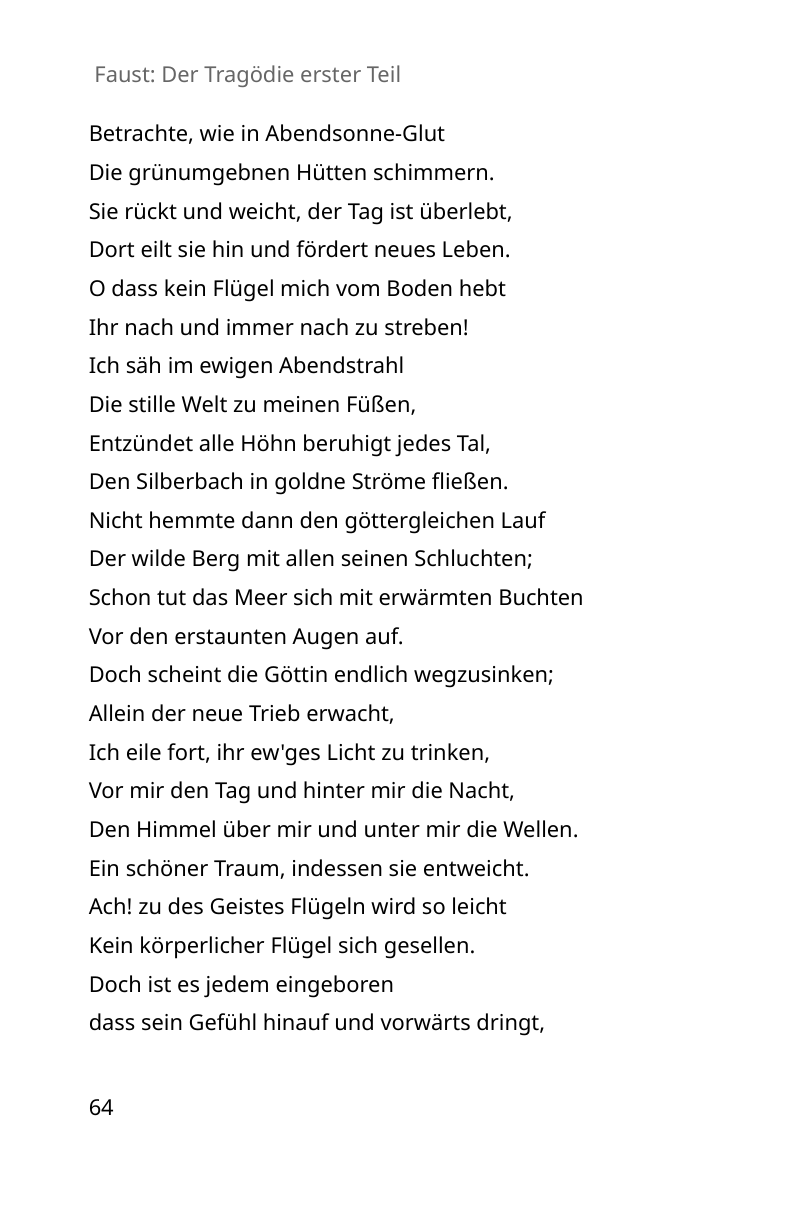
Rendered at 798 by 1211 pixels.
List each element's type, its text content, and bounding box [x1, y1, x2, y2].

text Betrachte, wie in Abendsonne-Glut Die grünumgebnen Hütten schimmern. Sie rückt und weicht, der Tag ist überlebt, Dort eilt sie hin und fördert neues Leben. O dass kein Flügel mich vom Boden hebt Ihr nach und immer nach zu streben! Ich säh im ewigen Abendstrahl Die stille Welt zu meinen Füßen, Entzündet alle Höhn beruhigt jedes Tal, Den Silberbach in goldne Ströme fließen. Nicht hemmte dann den göttergleichen Lauf Der wilde Berg mit allen seinen Schluchten; Schon tut das Meer sich mit erwärmten Buchten Vor den erstaunten Augen auf. Doch scheint die Göttin endlich wegzusinken; Allein der neue Trieb erwacht, Ich eile fort, ihr ew'ges Licht zu trinken, Vor mir den Tag und hinter mir die Nacht, Den Himmel über mir und unter mir die Wellen. Ein schöner Traum, indessen sie entweicht. Ach! zu des Geistes Flügeln wird so leicht Kein körperlicher Flügel sich gesellen. Doch ist es jedem eingeboren dass sein Gefühl hinauf und vorwärts dringt, [88, 118, 679, 1037]
